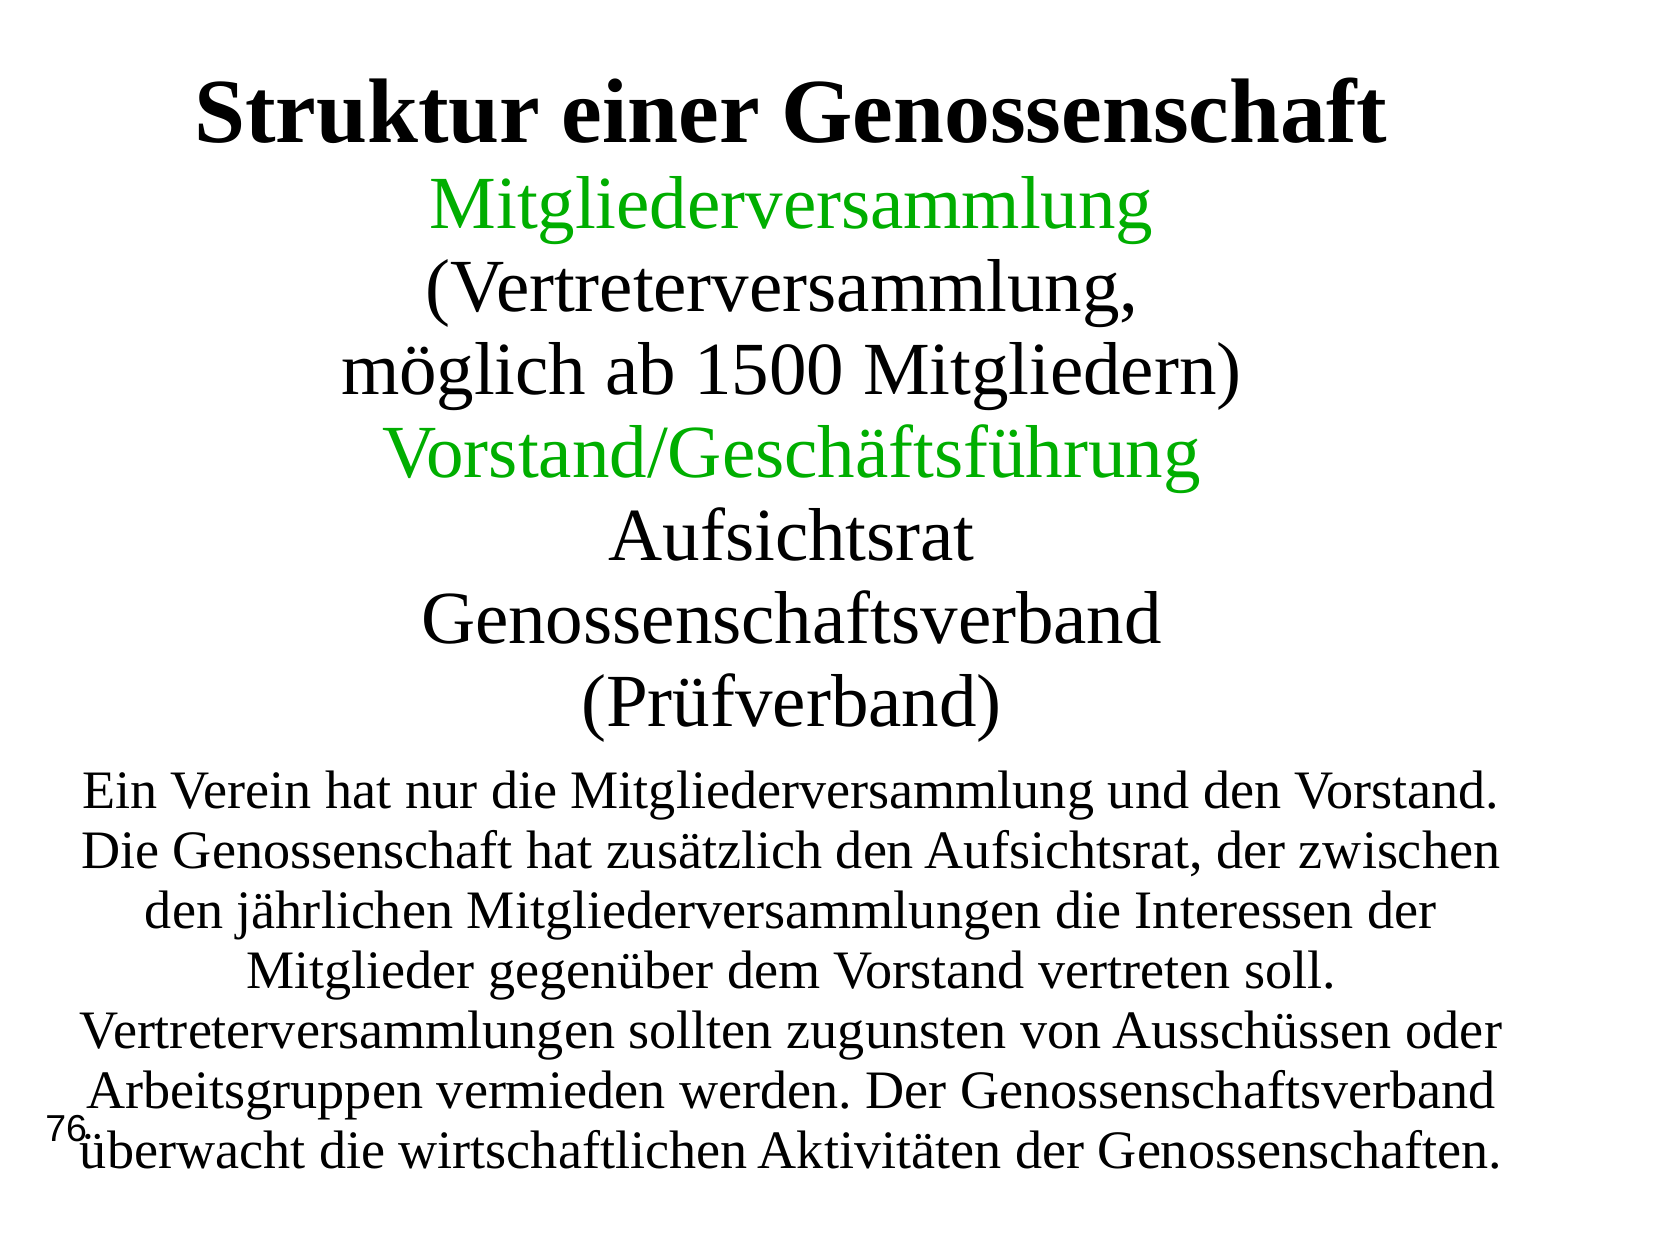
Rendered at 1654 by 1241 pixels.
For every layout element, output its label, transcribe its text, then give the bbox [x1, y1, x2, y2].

text_box Struktur einer Genossenschaft Mitgliederversammlung (Vertreterversammlung, möglich ab 1500 Mitgliedern) Vorstand/Geschäftsführung Aufsichtsrat Genossenschaftsverband (Prüfverband) Ein Verein hat nur die Mitgliederversammlung und den Vorstand. Die Genossenschaft hat zusätzlich den Aufsichtsrat, der zwischen den jährlichen Mitgliederversammlungen die Interessen der Mitglieder gegenüber dem Vorstand vertreten soll. Vertreterversammlungen sollten zugunsten von Ausschüssen oder Arbeitsgruppen vermieden werden. Der Genossenschaftsverband überwacht die wirtschaftlichen Aktivitäten der Genossenschaften. [64, 53, 1601, 1189]
text_box [30, 1100, 248, 1171]
